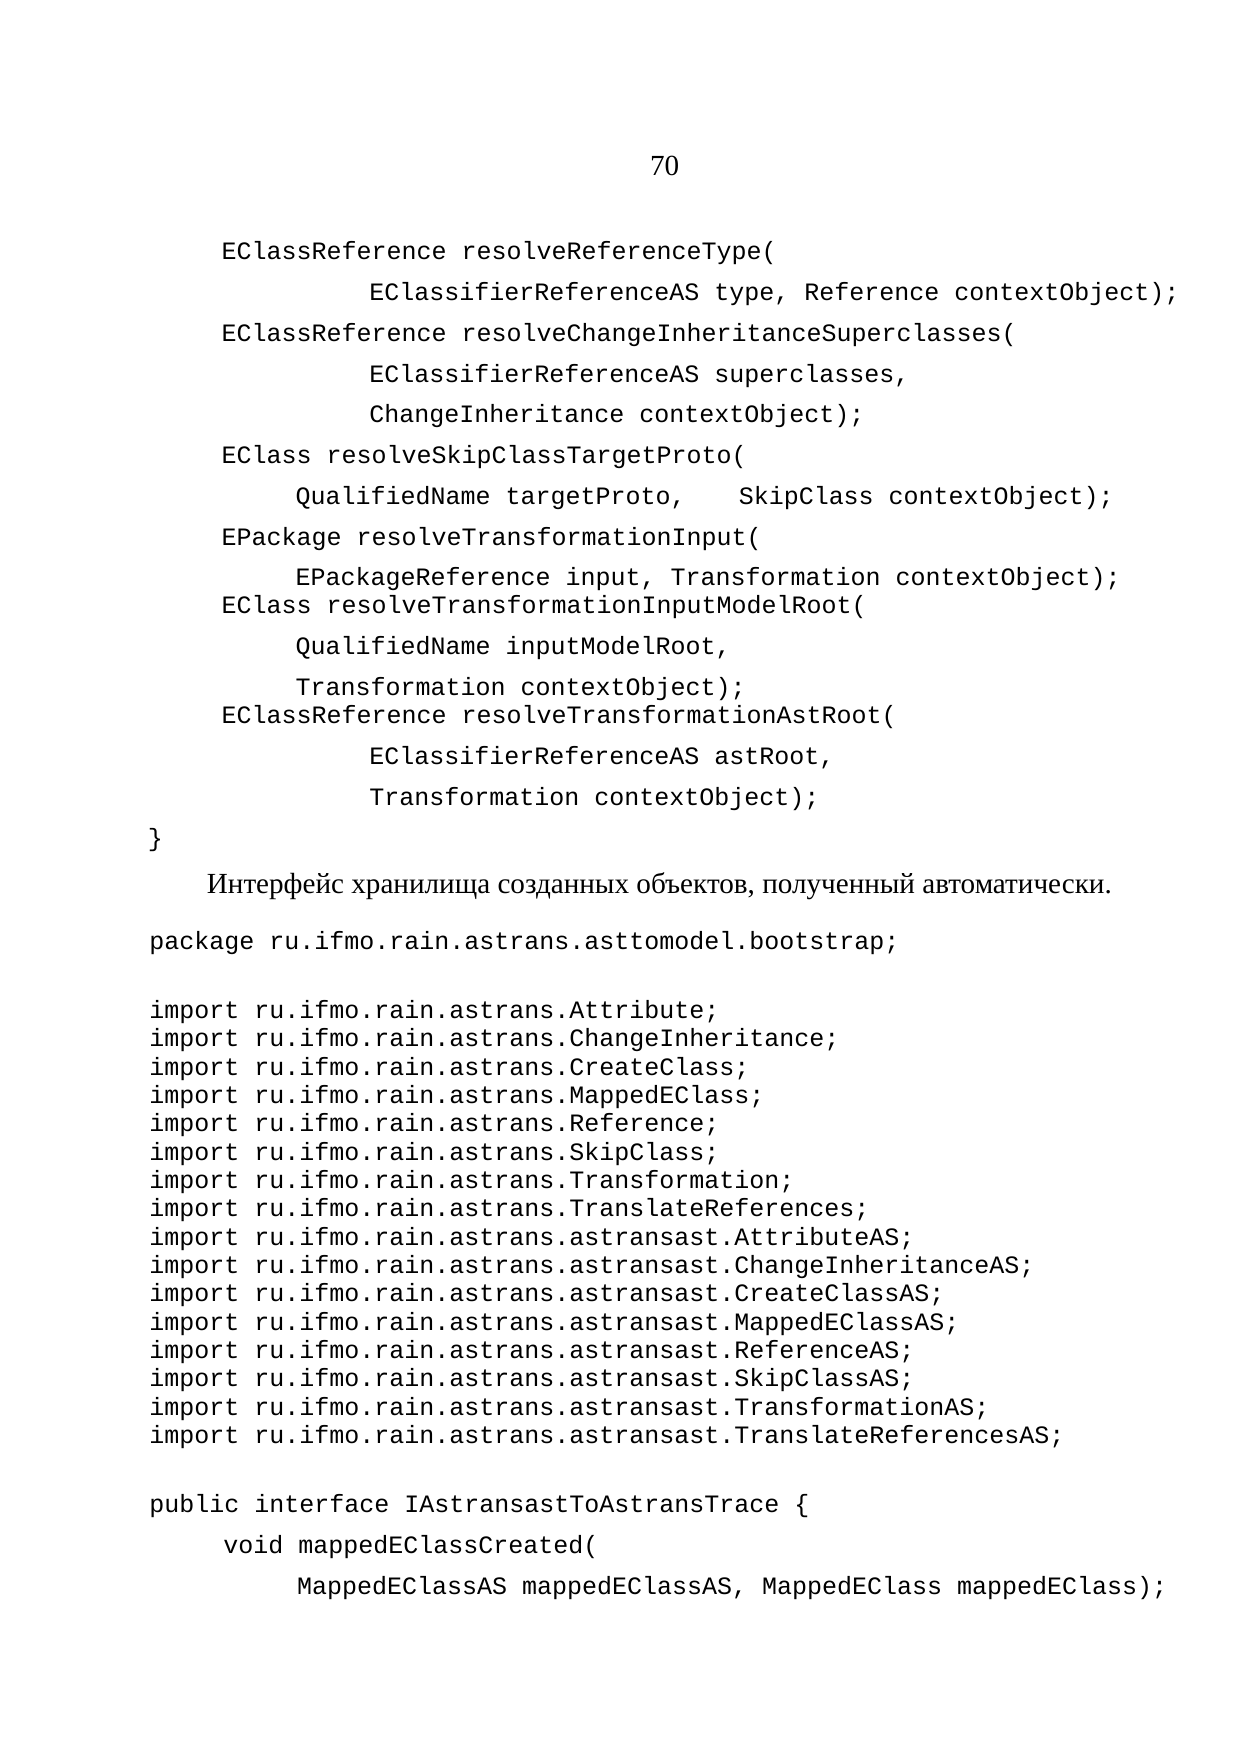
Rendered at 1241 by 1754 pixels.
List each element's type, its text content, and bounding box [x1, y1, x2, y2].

text import ru.ifmo.rain.astrans.Attribute; import ru.ifmo.rain.astrans.ChangeInheritance; import ru.ifmo.rain.astrans.CreateClass; import ru.ifmo.rain.astrans.MappedEClass; import ru.ifmo.rain.astrans.Reference; import ru.ifmo.rain.astrans.SkipClass; import ru.ifmo.rain.astrans.Transformation; import ru.ifmo.rain.astrans.TranslateReferences; import ru.ifmo.rain.astrans.astransast.AttributeAS; import ru.ifmo.rain.astrans.astransast.ChangeInheritanceAS; import ru.ifmo.rain.astrans.astransast.CreateClassAS; import ru.ifmo.rain.astrans.astransast.MappedEClassAS; import ru.ifmo.rain.astrans.astransast.ReferenceAS; import ru.ifmo.rain.astrans.astransast.SkipClassAS; import ru.ifmo.rain.astrans.astransast.TransformationAS; import ru.ifmo.rain.astrans.astransast.TranslateReferencesAS; [149, 998, 1181, 1479]
text Transformation contextObject); [148, 784, 1181, 813]
text EPackage resolveTransformationInput( [148, 524, 1181, 552]
text ChangeInheritance contextObject); [148, 402, 1181, 430]
text EClass resolveSkipClassTargetProto( [148, 443, 1181, 471]
text EClassifierReferenceAS type, Reference contextObject); [148, 280, 1181, 308]
text } [148, 825, 1181, 853]
text EClassReference resolveChangeInheritanceSuperclasses( [148, 320, 1181, 349]
text QualifiedName targetProto, SkipClass contextObject); [148, 483, 1181, 512]
text EClassReference resolveReferenceType( [148, 211, 1181, 267]
text void mappedEClassCreated( [149, 1532, 1181, 1561]
text MappedEClassAS mappedEClassAS, MappedEClass mappedEClass); [149, 1573, 1181, 1602]
text QualifiedName inputModelRoot, [148, 634, 1181, 662]
text EClassifierReferenceAS astRoot, [148, 744, 1181, 772]
text EPackageReference input, Transformation contextObject); EClass resolveTransformationInputModelRoot( [148, 565, 1181, 621]
text public interface IAstransastToAstransTrace { [149, 1492, 1181, 1520]
text EClassifierReferenceAS superclasses, [148, 361, 1181, 389]
text package ru.ifmo.rain.astrans.asttomodel.bootstrap; [149, 929, 1181, 985]
text Интерфейс хранилища созданных объектов, полученный автоматически. [148, 866, 1181, 899]
text Transformation contextObject); EClassReference resolveTransformationAstRoot( [148, 674, 1181, 731]
